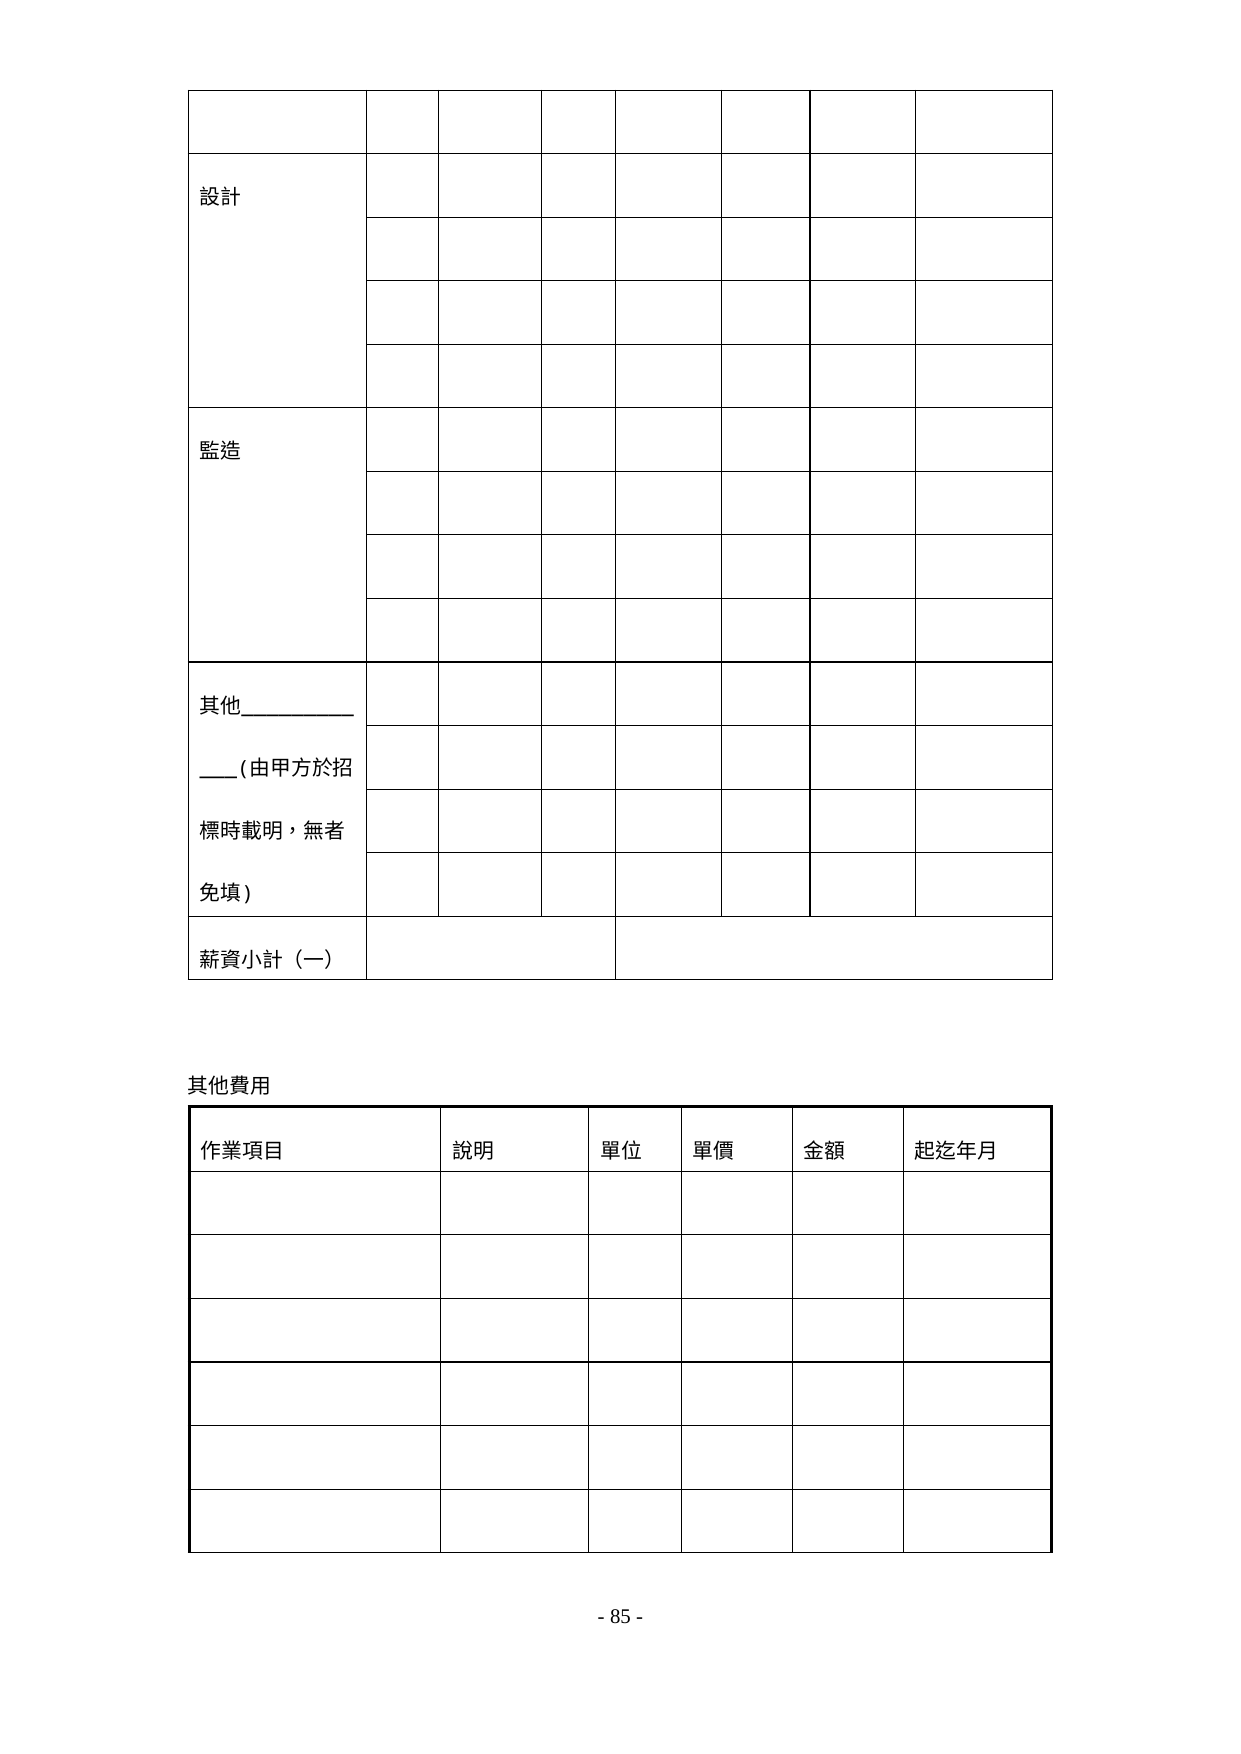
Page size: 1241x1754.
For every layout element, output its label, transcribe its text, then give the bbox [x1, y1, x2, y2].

table_cell [616, 790, 721, 852]
table_cell [367, 790, 438, 852]
table_cell [589, 1299, 681, 1361]
table_cell [811, 408, 915, 471]
table_cell [904, 1490, 1050, 1552]
table_cell [367, 599, 438, 661]
table_cell [191, 1363, 440, 1425]
table_cell [441, 1235, 588, 1298]
table_cell [189, 91, 366, 153]
table_cell [722, 472, 809, 534]
table_cell [916, 726, 1052, 788]
table_cell [793, 1172, 903, 1234]
table_cell [811, 663, 915, 725]
table_cell [367, 281, 438, 344]
table_cell [439, 281, 541, 344]
table_cell [542, 408, 615, 471]
table_cell [616, 535, 721, 598]
table_cell [589, 1426, 681, 1488]
table_cell 其他____________(由甲方於招標時載明，無者免填) [189, 663, 366, 916]
table_cell [441, 1299, 588, 1361]
table_cell [191, 1426, 440, 1488]
table_cell [616, 91, 721, 153]
table_cell [722, 154, 809, 217]
table_cell [441, 1172, 588, 1234]
table_cell [367, 472, 438, 534]
table_cell [439, 599, 541, 661]
table_cell [439, 154, 541, 217]
table_cell [904, 1235, 1050, 1298]
table_cell [722, 790, 809, 852]
table_cell 設計 [189, 154, 366, 407]
table_cell [439, 91, 541, 153]
table_cell [682, 1490, 792, 1552]
table_cell [811, 853, 915, 916]
table_cell [542, 345, 615, 407]
table_cell [616, 408, 721, 471]
table_cell [367, 663, 438, 725]
table_cell [367, 535, 438, 598]
table_header 單價 [682, 1108, 792, 1171]
table_cell [542, 599, 615, 661]
table_cell [916, 535, 1052, 598]
table_cell [793, 1426, 903, 1488]
table_cell [722, 853, 809, 916]
table_cell [589, 1172, 681, 1234]
table_cell [542, 281, 615, 344]
table_cell [916, 281, 1052, 344]
table_header 單位 [589, 1108, 681, 1171]
table_header 金額 [793, 1108, 903, 1171]
table_cell [722, 345, 809, 407]
table_cell [439, 790, 541, 852]
table_cell [441, 1363, 588, 1425]
table_cell [811, 472, 915, 534]
table_cell [439, 345, 541, 407]
table_cell [722, 281, 809, 344]
table_cell [616, 472, 721, 534]
table_cell [367, 408, 438, 471]
table_cell [916, 472, 1052, 534]
table_cell [542, 726, 615, 788]
table_cell [616, 599, 721, 661]
table_cell [542, 853, 615, 916]
table_cell [439, 663, 541, 725]
table_cell [589, 1363, 681, 1425]
table_cell [682, 1299, 792, 1361]
table_cell [616, 917, 1052, 979]
table_cell [916, 218, 1052, 280]
table_cell [367, 91, 438, 153]
table_cell [441, 1426, 588, 1488]
table_cell [682, 1363, 792, 1425]
table_cell [793, 1299, 903, 1361]
table_cell [904, 1426, 1050, 1488]
table_cell [441, 1490, 588, 1552]
table_cell [722, 726, 809, 788]
table_cell [722, 535, 809, 598]
table_cell [904, 1172, 1050, 1234]
table_cell [722, 218, 809, 280]
table_cell [616, 853, 721, 916]
table_cell [682, 1172, 792, 1234]
table_cell [722, 408, 809, 471]
table_cell [542, 535, 615, 598]
table_cell [904, 1299, 1050, 1361]
table_cell [916, 790, 1052, 852]
table_cell [191, 1490, 440, 1552]
table_header 作業項目 [191, 1108, 440, 1171]
table_cell [811, 154, 915, 217]
table_cell [616, 663, 721, 725]
table_cell [589, 1490, 681, 1552]
table_cell [722, 663, 809, 725]
table_cell [439, 726, 541, 788]
table_cell [916, 599, 1052, 661]
table_cell [367, 726, 438, 788]
table_cell [439, 218, 541, 280]
table_cell [191, 1299, 440, 1361]
table_cell [367, 154, 438, 217]
table_cell [367, 345, 438, 407]
table_cell [811, 726, 915, 788]
table_cell [191, 1235, 440, 1298]
table_cell [904, 1363, 1050, 1425]
table_cell [811, 790, 915, 852]
table_cell [722, 91, 809, 153]
table_cell [439, 853, 541, 916]
table_cell [542, 790, 615, 852]
table_cell [589, 1235, 681, 1298]
table_cell [916, 853, 1052, 916]
text 其他費用 [187, 1043, 1053, 1105]
table_header 說明 [441, 1108, 588, 1171]
table_cell [793, 1490, 903, 1552]
table_cell [439, 408, 541, 471]
table_cell [793, 1363, 903, 1425]
table_cell [811, 345, 915, 407]
table_cell [916, 154, 1052, 217]
table_cell [916, 91, 1052, 153]
table_cell [616, 218, 721, 280]
table_cell [811, 218, 915, 280]
table_cell 監造 [189, 408, 366, 661]
table_cell [682, 1235, 792, 1298]
table_cell [542, 154, 615, 217]
table_cell [616, 345, 721, 407]
table_cell [682, 1426, 792, 1488]
table_cell [616, 281, 721, 344]
table_cell [542, 663, 615, 725]
table_cell [616, 154, 721, 217]
table_cell [811, 599, 915, 661]
table_cell [542, 218, 615, 280]
table_header 起迄年月 [904, 1108, 1050, 1171]
table_cell [811, 535, 915, 598]
table_cell [439, 535, 541, 598]
table_cell [439, 472, 541, 534]
table_cell [811, 91, 915, 153]
table_cell [191, 1172, 440, 1234]
table_cell 薪資小計（一） [189, 917, 366, 979]
table_cell [367, 917, 615, 979]
table_cell [722, 599, 809, 661]
table_cell [542, 472, 615, 534]
table_cell [916, 408, 1052, 471]
table_cell [916, 663, 1052, 725]
table_cell [367, 853, 438, 916]
table_cell [811, 281, 915, 344]
table_cell [616, 726, 721, 788]
table_cell [793, 1235, 903, 1298]
table_cell [367, 218, 438, 280]
table_cell [916, 345, 1052, 407]
table_cell [542, 91, 615, 153]
